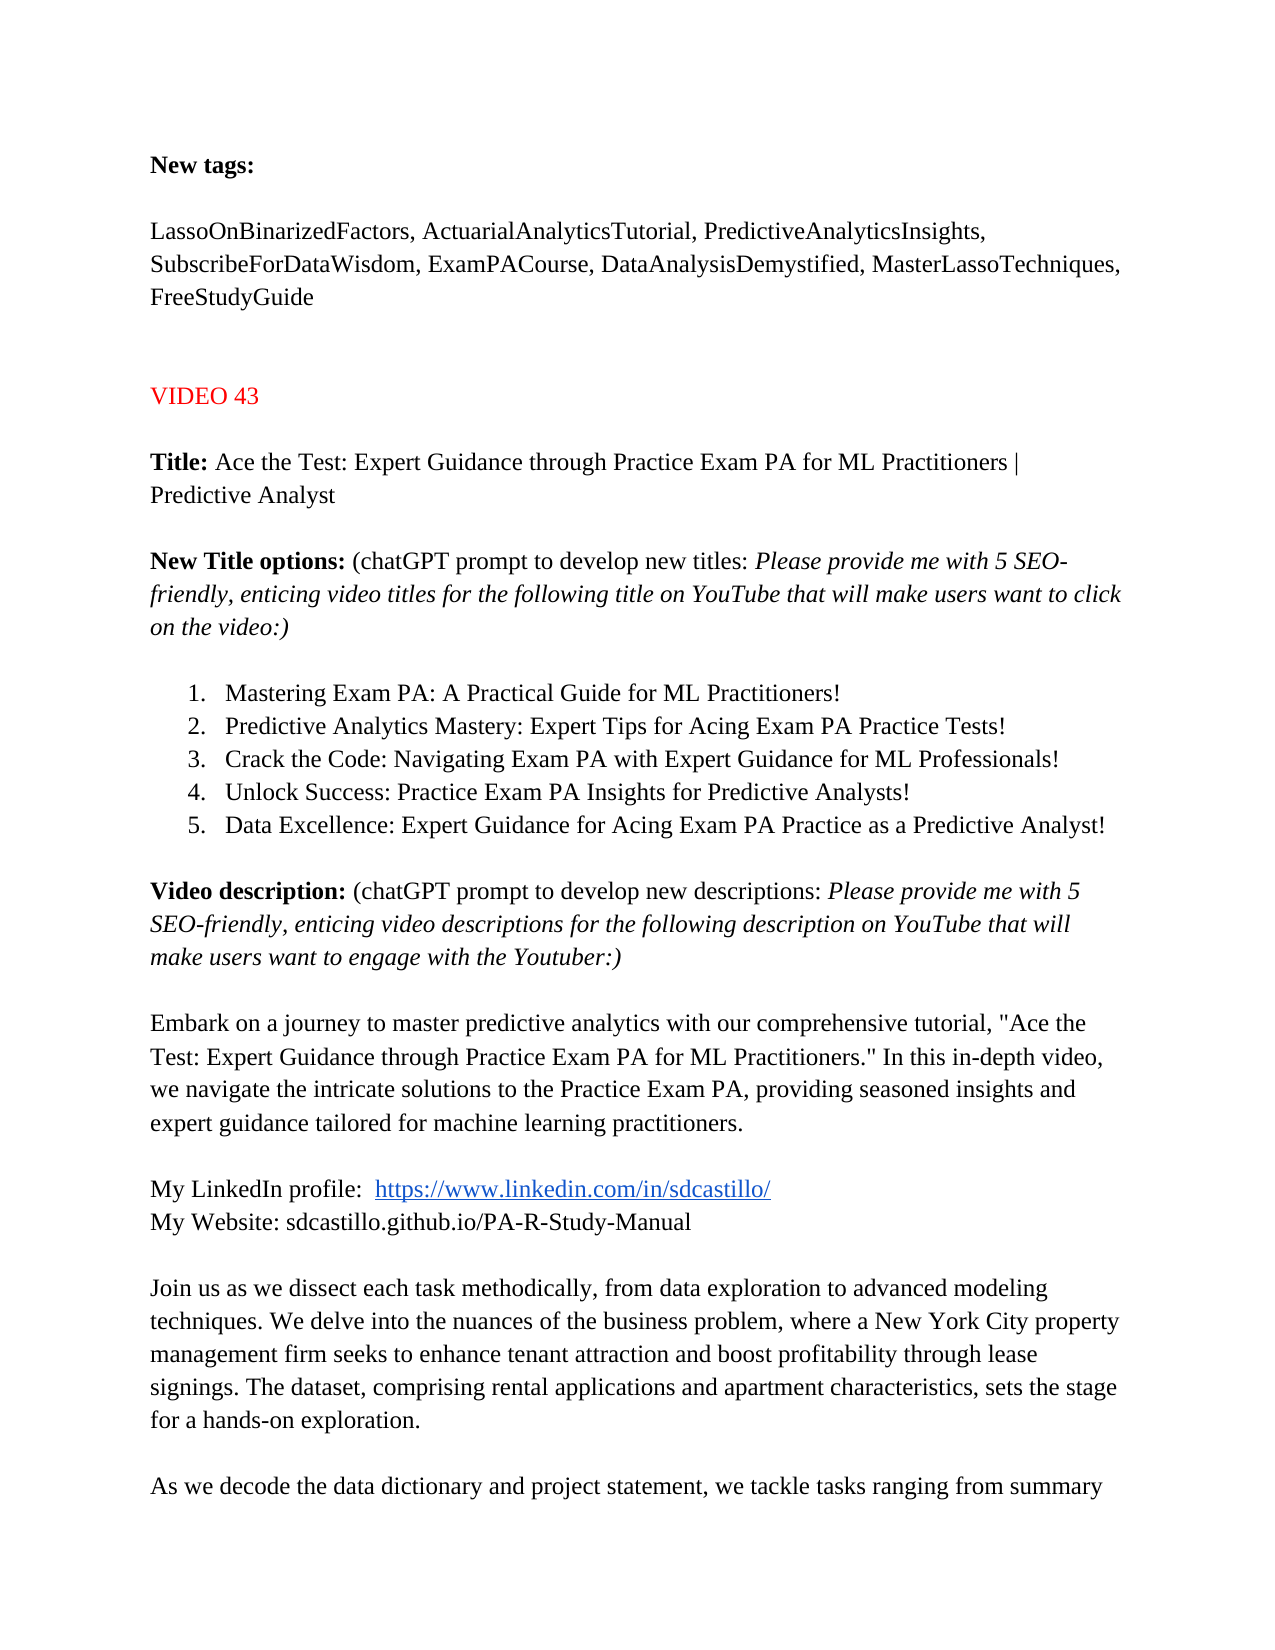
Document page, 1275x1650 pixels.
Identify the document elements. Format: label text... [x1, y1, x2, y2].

text VIDEO 43 [150, 381, 1125, 410]
text Title: Ace the Test: Expert Guidance through Practice Exam PA for ML Practitioners | Predictive Analyst [150, 447, 1125, 509]
list Crack the Code: Navigating Exam PA with Expert Guidance for ML Professionals! [187, 744, 1125, 773]
text My LinkedIn profile: https://www.linkedin.com/in/sdcastillo/ [150, 1174, 1125, 1202]
text New Title options: (chatGPT prompt to develop new titles: Please provide me with 5 SEO-friendly, enticing video titles for the following title on YouTube that will make users want to click on the video:) [150, 546, 1125, 641]
text New tags: [150, 150, 1125, 179]
text As we decode the data dictionary and project statement, we tackle tasks ranging from summary [150, 1471, 1125, 1499]
list Data Excellence: Expert Guidance for Acing Exam PA Practice as a Predictive Analyst! [187, 810, 1125, 839]
text Embark on a journey to master predictive analytics with our comprehensive tutorial, "Ace the Test: Expert Guidance through Practice Exam PA for ML Practitioners." In this in-depth video, we navigate the intricate solutions to the Practice Exam PA, providing seasoned insights and expert guidance tailored for machine learning practitioners. [150, 1008, 1125, 1136]
text Video description: (chatGPT prompt to develop new descriptions: Please provide me with 5 SEO-friendly, enticing video descriptions for the following description on YouTube that will make users want to engage with the Youtuber:) [150, 876, 1125, 971]
text Join us as we dissect each task methodically, from data exploration to advanced modeling techniques. We delve into the nuances of the business problem, where a New York City property management firm seeks to enhance tenant attraction and boost profitability through lease signings. The dataset, comprising rental applications and apartment characteristics, sets the stage for a hands-on exploration. [150, 1273, 1125, 1433]
list Unlock Success: Practice Exam PA Insights for Predictive Analysts! [187, 777, 1125, 806]
text My Website: sdcastillo.github.io/PA-R-Study-Manual [150, 1207, 1125, 1235]
list Mastering Exam PA: A Practical Guide for ML Practitioners! [187, 678, 1125, 707]
list Predictive Analytics Mastery: Expert Tips for Acing Exam PA Practice Tests! [187, 711, 1125, 740]
text LassoOnBinarizedFactors, ActuarialAnalyticsTutorial, PredictiveAnalyticsInsights, SubscribeForDataWisdom, ExamPACourse, DataAnalysisDemystified, MasterLassoTechniques, FreeStudyGuide [150, 216, 1125, 311]
